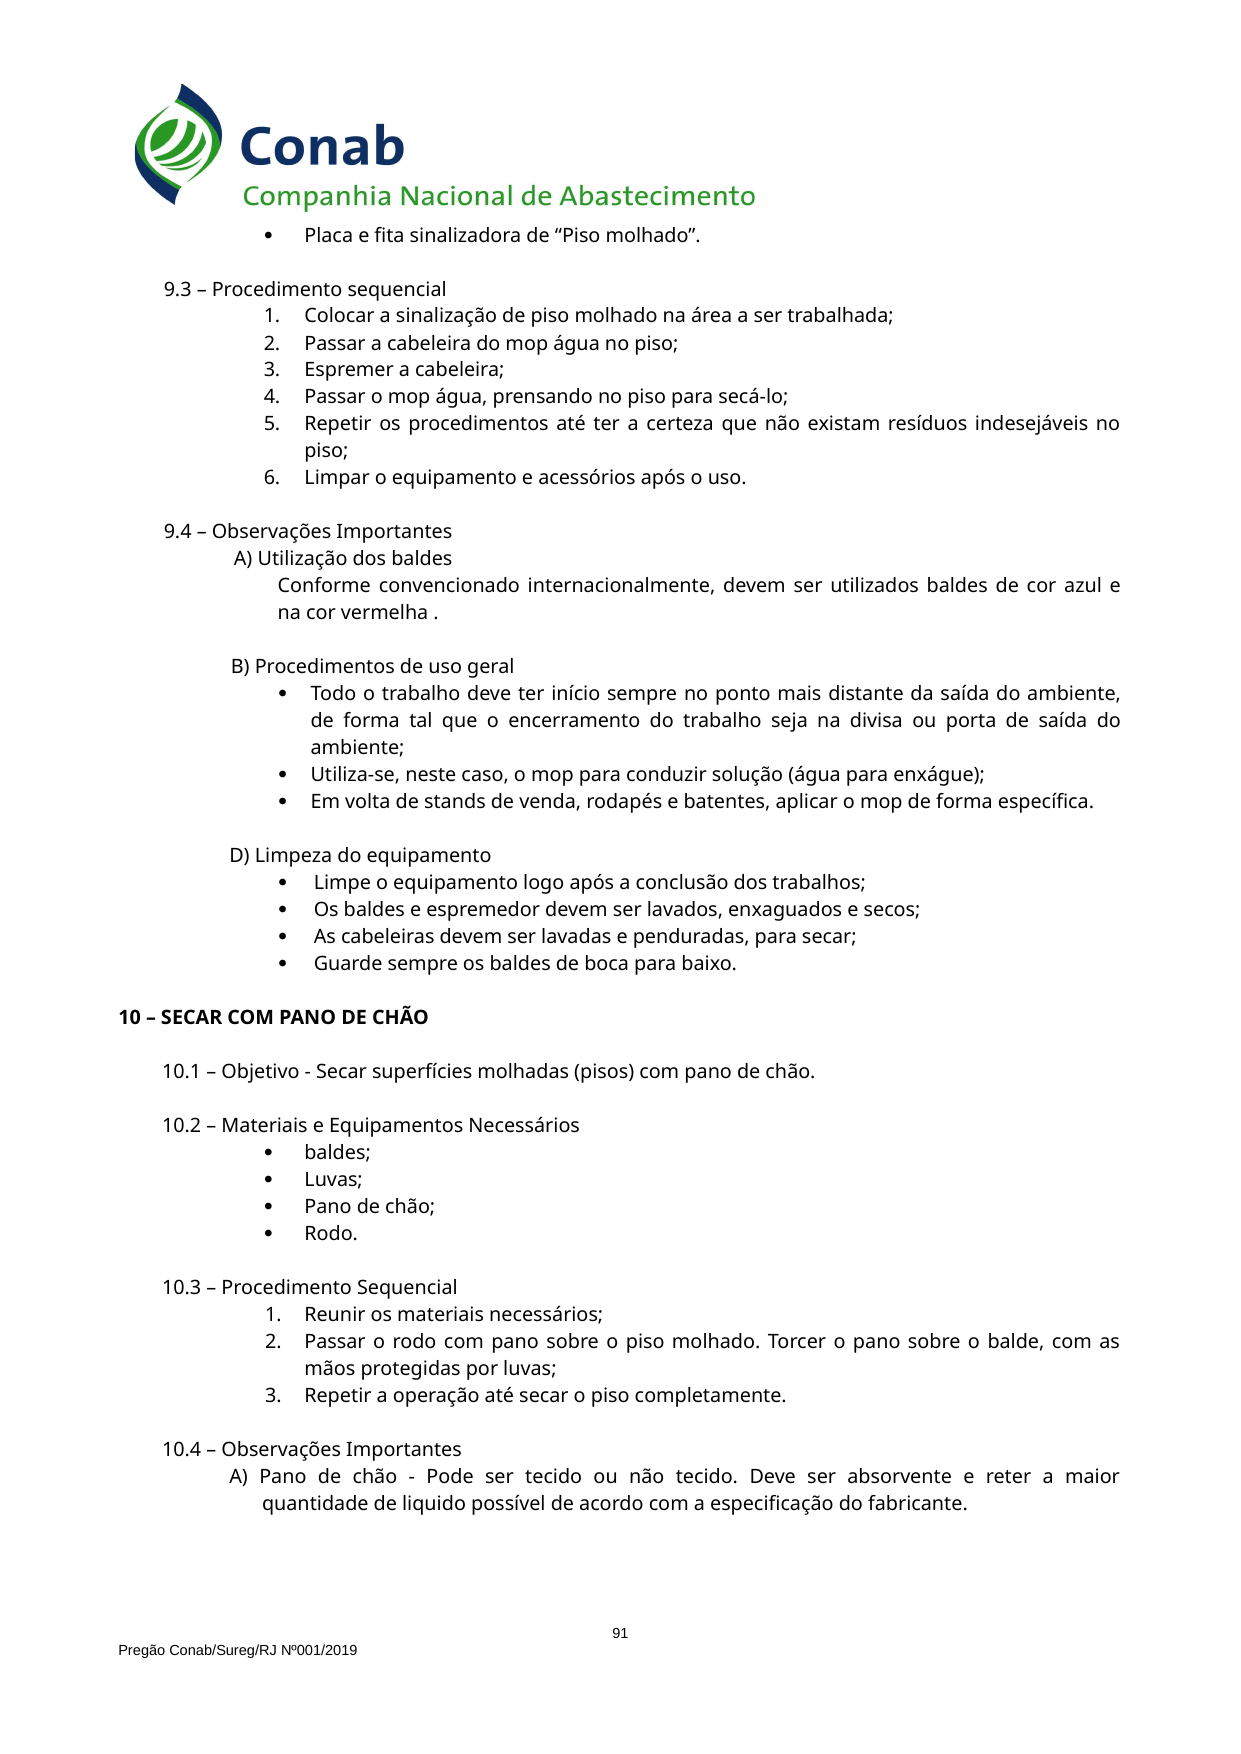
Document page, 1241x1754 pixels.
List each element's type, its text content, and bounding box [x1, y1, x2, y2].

list Reunir os materiais necessários; [265, 1300, 1122, 1327]
list Limpe o equipamento logo após a conclusão dos trabalhos; [279, 868, 1122, 895]
list Passar o rodo com pano sobre o piso molhado. Torcer o pano sobre o balde, com as mãos protegidas por luvas; [265, 1327, 1122, 1381]
text Conforme convencionado internacionalmente, devem ser utilizados baldes de cor azul e na cor vermelha . [277, 572, 1122, 626]
text 10.1 – Objetivo - Secar superfícies molhadas (pisos) com pano de chão. [162, 1057, 1122, 1084]
list Guarde sempre os baldes de boca para baixo. [279, 949, 1122, 976]
list Placa e fita sinalizadora de “Piso molhado”. [265, 221, 1122, 248]
list Passar a cabeleira do mop água no piso; [263, 329, 1122, 356]
text 9.3 – Procedimento sequencial [163, 275, 1122, 302]
list Rodo. [265, 1219, 1122, 1246]
list Pano de chão; [265, 1192, 1122, 1219]
list Repetir os procedimentos até ter a certeza que não existam resíduos indesejáveis no piso; [263, 410, 1122, 464]
text 9.4 – Observações Importantes [163, 518, 1122, 544]
list Colocar a sinalização de piso molhado na área a ser trabalhada; [263, 302, 1122, 329]
text 10.3 – Procedimento Sequencial [162, 1273, 1122, 1300]
text 10 – SECAR COM PANO DE CHÃO [118, 1003, 1122, 1030]
list Espremer a cabeleira; [263, 356, 1122, 383]
text B) Procedimentos de uso geral [231, 652, 1122, 679]
list Utiliza-se, neste caso, o mop para conduzir solução (água para enxágue); [279, 760, 1122, 787]
list Limpar o equipamento e acessórios após o uso. [263, 464, 1122, 491]
list Todo o trabalho deve ter início sempre no ponto mais distante da saída do ambiente, de forma tal que o encerramento do trabalho seja na divisa ou porta de saída do ambiente; [279, 679, 1122, 760]
text A) Pano de chão - Pode ser tecido ou não tecido. Deve ser absorvente e reter a maior quantidade de liquido possível de acordo com a especificação do fabricante. [229, 1462, 1122, 1516]
text 10.4 – Observações Importantes [162, 1435, 1122, 1462]
list Repetir a operação até secar o piso completamente. [265, 1381, 1122, 1408]
text 10.2 – Materiais e Equipamentos Necessários [162, 1111, 1122, 1138]
text D) Limpeza do equipamento [229, 841, 1122, 868]
list As cabeleiras devem ser lavadas e penduradas, para secar; [279, 922, 1122, 949]
list Os baldes e espremedor devem ser lavados, enxaguados e secos; [279, 895, 1122, 922]
list Luvas; [265, 1165, 1122, 1192]
list Passar o mop água, prensando no piso para secá-lo; [263, 383, 1122, 410]
list Em volta de stands de venda, rodapés e batentes, aplicar o mop de forma específica. [279, 787, 1122, 814]
list baldes; [265, 1138, 1122, 1165]
text A) Utilização dos baldes [234, 544, 1122, 572]
picture [134, 84, 755, 212]
